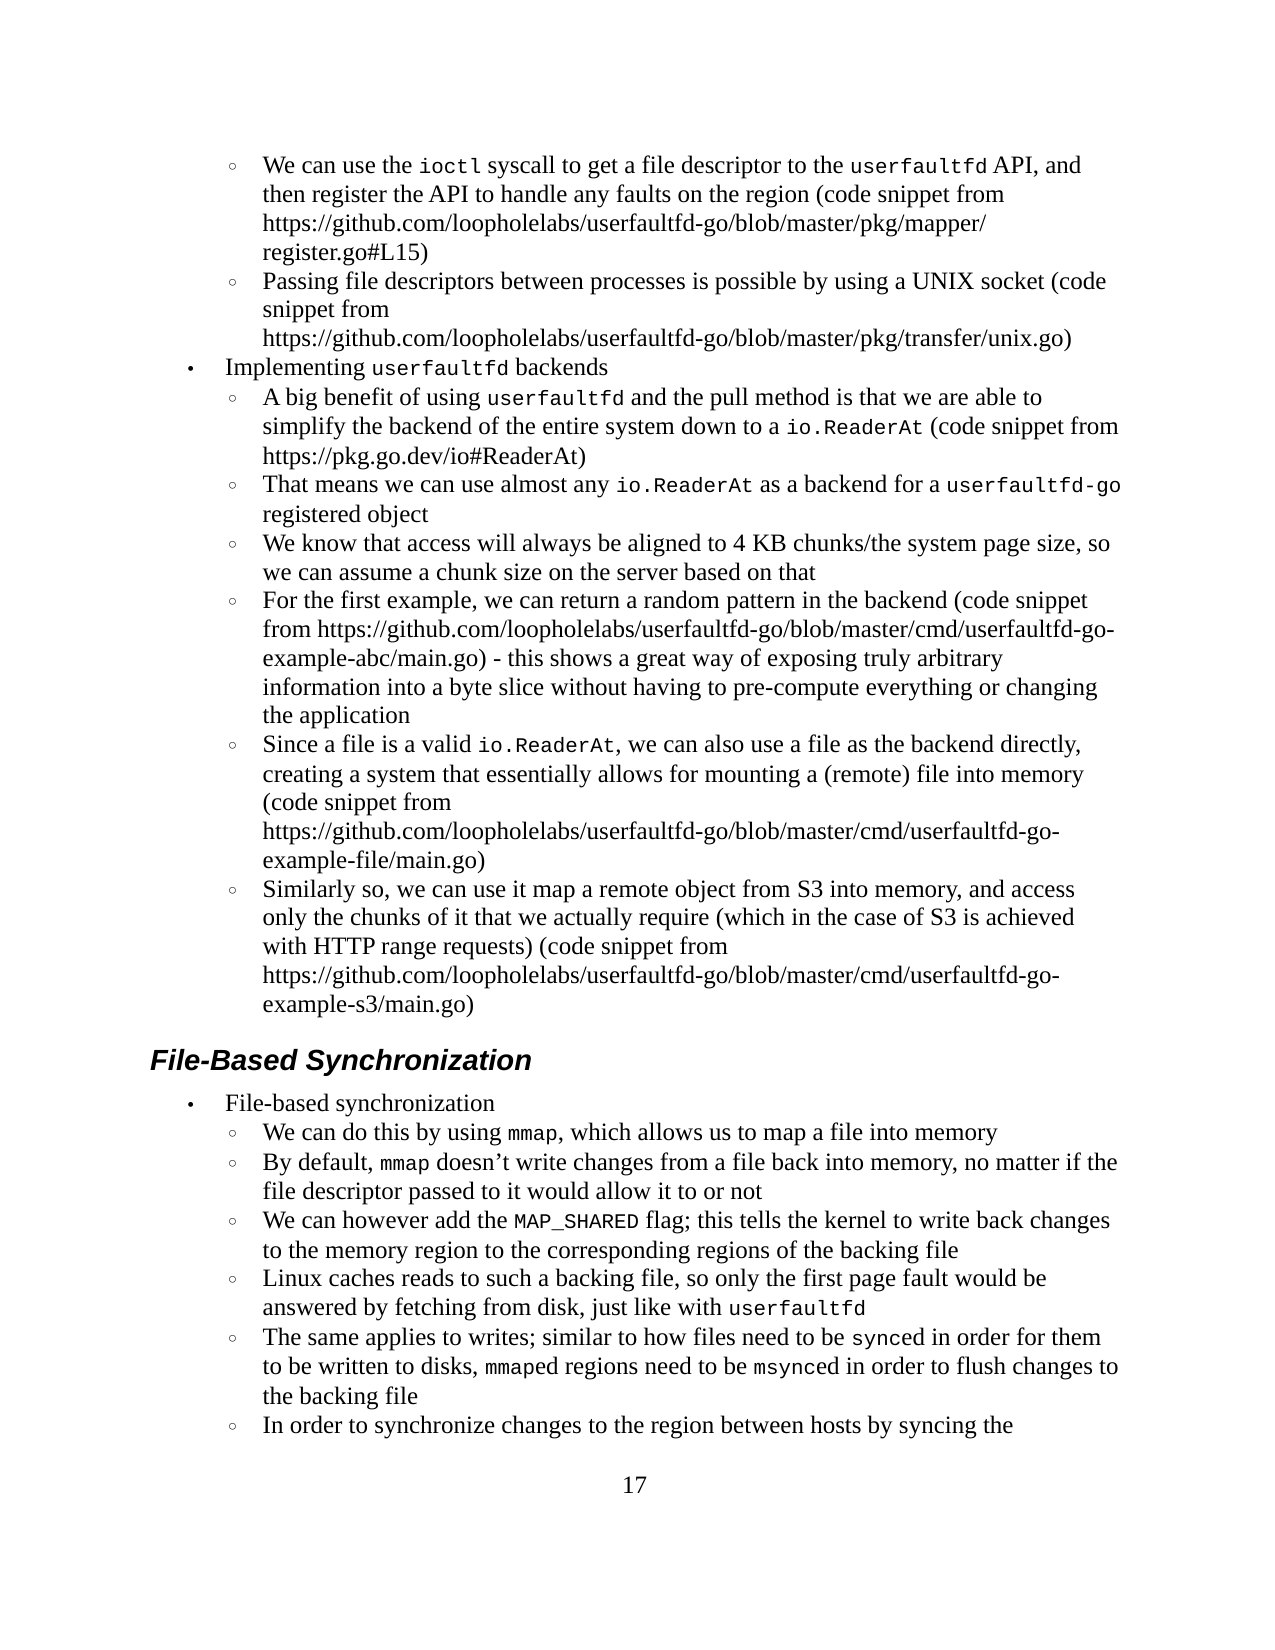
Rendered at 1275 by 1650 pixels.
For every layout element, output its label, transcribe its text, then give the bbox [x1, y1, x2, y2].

list A big benefit of using userfaultfd and the pull method is that we are able to simplify the backend of the entire system down to a io.ReaderAt (code snippet from https://pkg.go.dev/io#ReaderAt) [225, 382, 1125, 469]
list We can do this by using mmap, which allows us to map a file into memory [225, 1117, 1125, 1147]
list By default, mmap doesn’t write changes from a file back into memory, no matter if the file descriptor passed to it would allow it to or not [225, 1147, 1125, 1205]
list The same applies to writes; similar to how files need to be synced in order for them to be written to disks, mmaped regions need to be msynced in order to flush changes to the backing file [225, 1322, 1125, 1410]
subtitle File-Based Synchronization [150, 1042, 1125, 1076]
list We can use the ioctl syscall to get a file descriptor to the userfaultfd API, and then register the API to handle any faults on the region (code snippet from https://github.com/loopholelabs/userfaultfd-go/blob/master/pkg/mapper/register.go#L15) [225, 150, 1125, 266]
list Since a file is a valid io.ReaderAt, we can also use a file as the backend directly, creating a system that essentially allows for mounting a (remote) file into memory (code snippet from https://github.com/loopholelabs/userfaultfd-go/blob/master/cmd/userfaultfd-go-example-file/main.go) [225, 729, 1125, 874]
list For the first example, we can return a random pattern in the backend (code snippet from https://github.com/loopholelabs/userfaultfd-go/blob/master/cmd/userfaultfd-go-example-abc/main.go) - this shows a great way of exposing truly arbitrary information into a byte slice without having to pre-compute everything or changing the application [225, 585, 1125, 729]
list Linux caches reads to such a backing file, so only the first page fault would be answered by fetching from disk, just like with userfaultfd [225, 1263, 1125, 1322]
list We can however add the MAP_SHARED flag; this tells the kernel to write back changes to the memory region to the corresponding regions of the backing file [225, 1205, 1125, 1263]
list In order to synchronize changes to the region between hosts by syncing the [225, 1410, 1125, 1438]
list We know that access will always be aligned to 4 KB chunks/the system page size, so we can assume a chunk size on the server based on that [225, 528, 1125, 585]
list Implementing userfaultfd backends [187, 352, 1125, 382]
list Passing file descriptors between processes is possible by using a UNIX socket (code snippet from https://github.com/loopholelabs/userfaultfd-go/blob/master/pkg/transfer/unix.go) [225, 266, 1125, 352]
list Similarly so, we can use it map a remote object from S3 into memory, and access only the chunks of it that we actually require (which in the case of S3 is achieved with HTTP range requests) (code snippet from https://github.com/loopholelabs/userfaultfd-go/blob/master/cmd/userfaultfd-go-example-s3/main.go) [225, 874, 1125, 1017]
list File-based synchronization [187, 1088, 1125, 1117]
list That means we can use almost any io.ReaderAt as a backend for a userfaultfd-go registered object [225, 469, 1125, 528]
